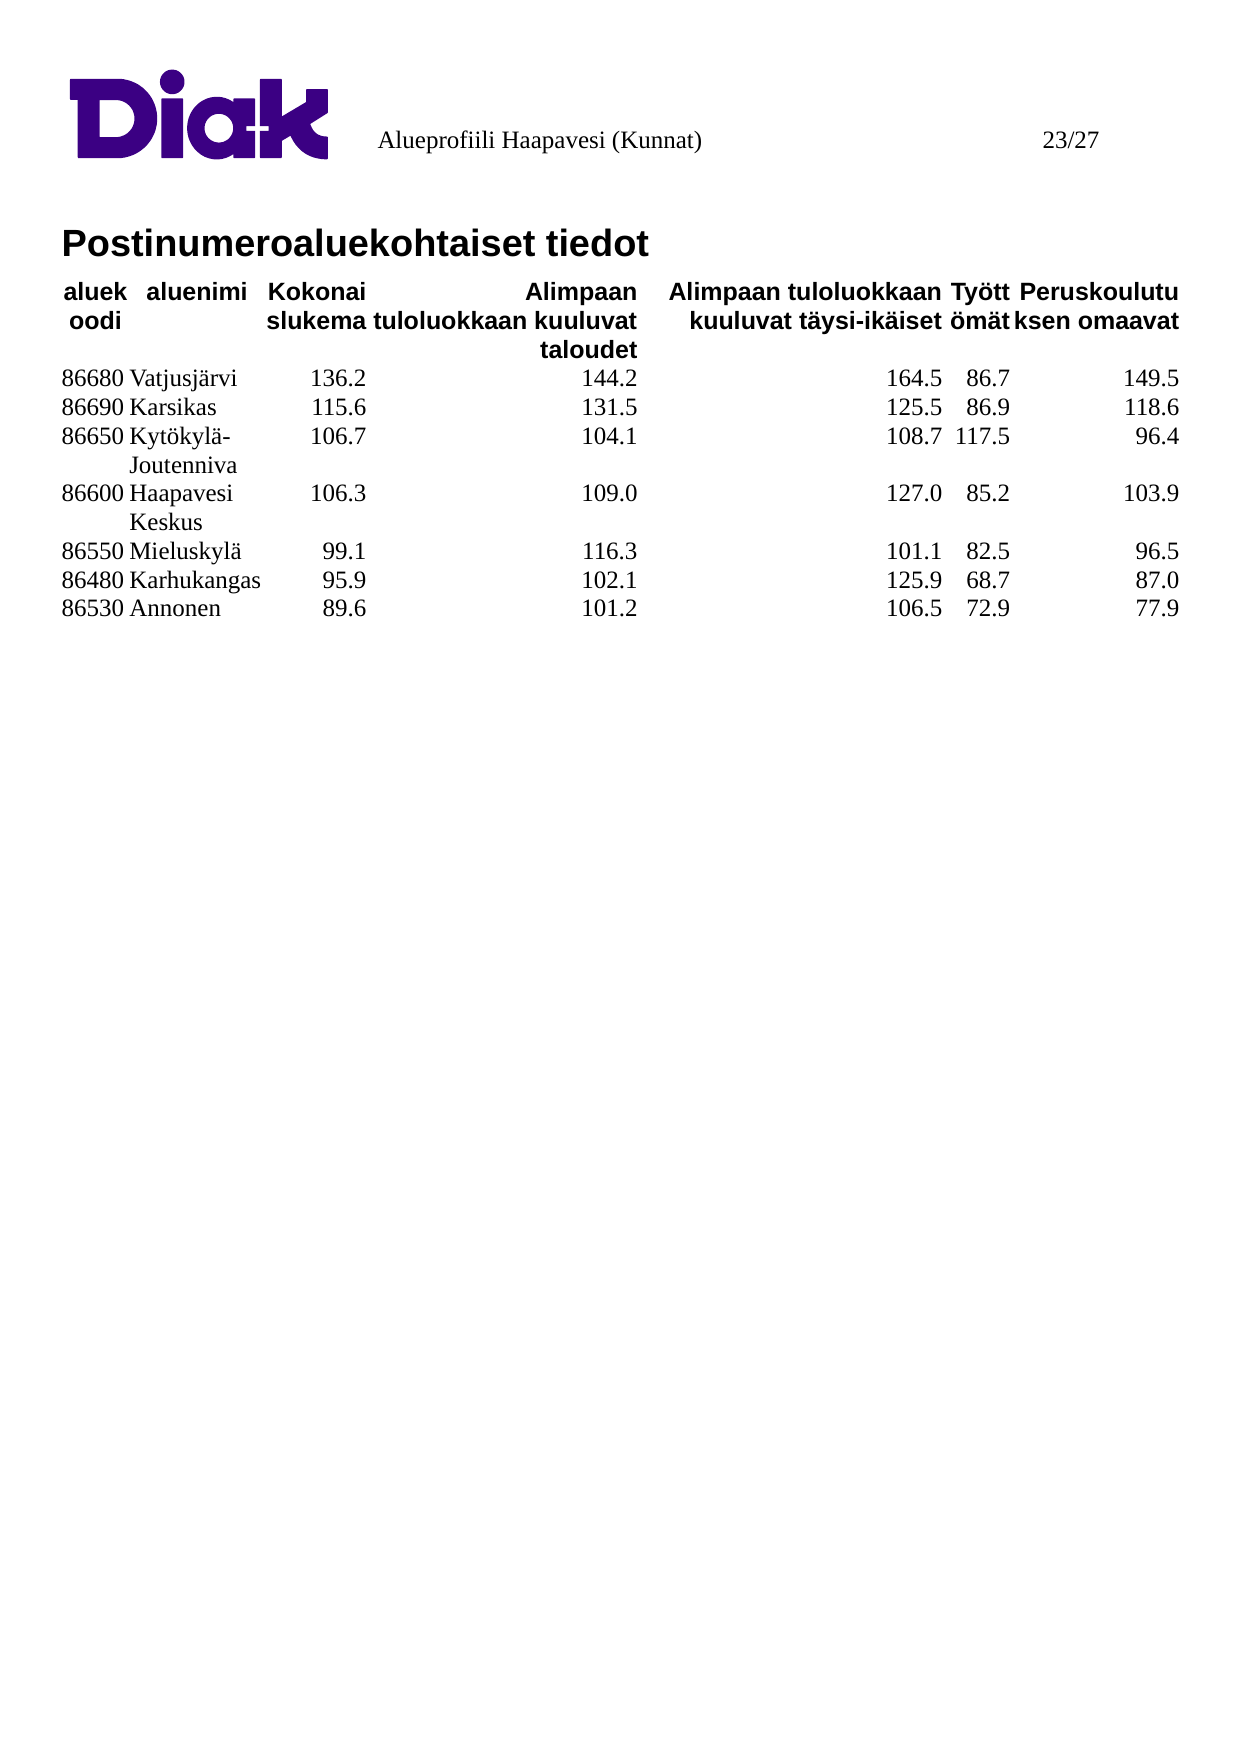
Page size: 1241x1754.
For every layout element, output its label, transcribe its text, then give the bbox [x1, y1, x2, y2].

table_cell 86680 [61, 364, 129, 392]
table_cell 86550 [61, 536, 129, 565]
table_cell 82.5 [942, 536, 1010, 565]
table_cell 96.5 [1010, 536, 1179, 565]
table_cell 68.7 [942, 565, 1010, 593]
table_cell 149.5 [1010, 364, 1179, 392]
subtitle Postinumeroaluekohtaiset tiedot [61, 221, 1179, 265]
table_cell 95.9 [265, 565, 366, 593]
table_cell 86600 [61, 479, 129, 536]
table_header Alimpaan tuloluokkaan kuuluvat täysi-ikäiset [637, 277, 942, 363]
table_cell Mieluskylä [129, 536, 264, 565]
table_cell Karsikas [129, 392, 264, 421]
table_header Kokonaislukema [265, 277, 366, 363]
table_cell 86.7 [942, 364, 1010, 392]
table_cell 136.2 [265, 364, 366, 392]
table_cell 89.6 [265, 594, 366, 622]
table_cell 86.9 [942, 392, 1010, 421]
table_cell 125.5 [637, 392, 942, 421]
table_cell 86650 [61, 421, 129, 478]
table_cell 115.6 [265, 392, 366, 421]
table_cell Annonen [129, 594, 264, 622]
table_cell Vatjusjärvi [129, 364, 264, 392]
table_cell 87.0 [1010, 565, 1179, 593]
table_cell 164.5 [637, 364, 942, 392]
table_cell 86480 [61, 565, 129, 593]
table_cell 101.1 [637, 536, 942, 565]
table_cell 131.5 [366, 392, 637, 421]
table_cell 109.0 [366, 479, 637, 536]
table_cell 116.3 [366, 536, 637, 565]
table_cell 144.2 [366, 364, 637, 392]
table_cell 117.5 [942, 421, 1010, 478]
table_cell 106.7 [265, 421, 366, 478]
table_header Alimpaan tuloluokkaan kuuluvat taloudet [366, 277, 637, 363]
table_cell 77.9 [1010, 594, 1179, 622]
table_cell 125.9 [637, 565, 942, 593]
table_cell 106.5 [637, 594, 942, 622]
table_cell 104.1 [366, 421, 637, 478]
table_cell Karhukangas [129, 565, 264, 593]
table_cell 99.1 [265, 536, 366, 565]
table_cell Kytökylä-Joutenniva [129, 421, 264, 478]
table_cell 72.9 [942, 594, 1010, 622]
table_header Työttömät [942, 277, 1010, 363]
table_header aluekoodi [61, 277, 129, 363]
table_cell 86690 [61, 392, 129, 421]
table_cell 106.3 [265, 479, 366, 536]
table_header aluenimi [129, 277, 264, 363]
table_cell 118.6 [1010, 392, 1179, 421]
table_cell 108.7 [637, 421, 942, 478]
table_cell 102.1 [366, 565, 637, 593]
table_cell 96.4 [1010, 421, 1179, 478]
table_header Peruskoulutuksen omaavat [1010, 277, 1179, 363]
table_cell 86530 [61, 594, 129, 622]
table_cell 85.2 [942, 479, 1010, 536]
table_cell 103.9 [1010, 479, 1179, 536]
table_cell 101.2 [366, 594, 637, 622]
table_cell Haapavesi Keskus [129, 479, 264, 536]
table_cell 127.0 [637, 479, 942, 536]
